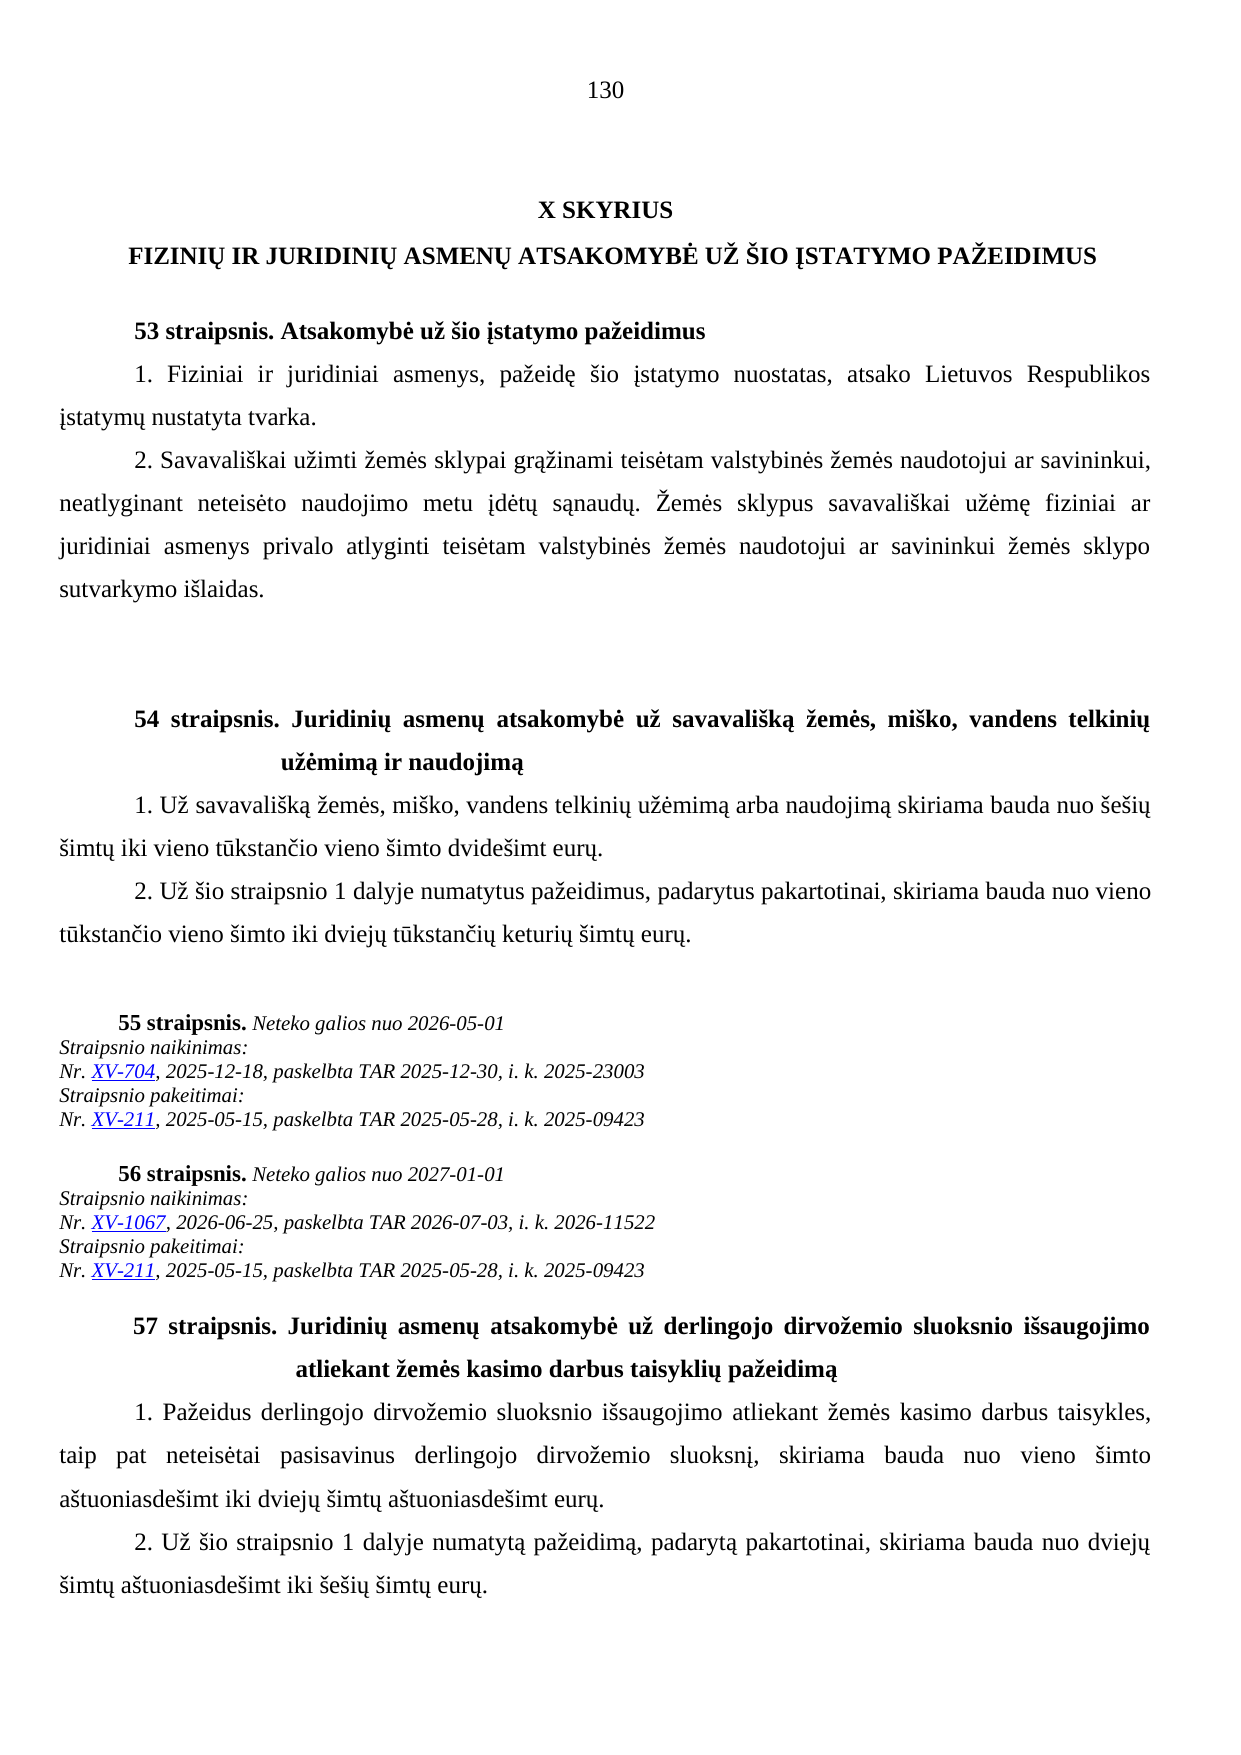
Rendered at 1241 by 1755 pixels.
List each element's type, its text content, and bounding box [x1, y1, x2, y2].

text Straipsnio naikinimas: [59, 1035, 1152, 1059]
text 2. Už šio straipsnio 1 dalyje numatytą pažeidimą, padarytą pakartotinai, skiriama bauda nuo dviejų šimtų aštuoniasdešimt iki šešių šimtų eurų. [59, 1527, 1152, 1599]
text 57 straipsnis. Juridinių asmenų atsakomybė už derlingojo dirvožemio sluoksnio išsaugojimo atliekant žemės kasimo darbus taisyklių pažeidimą [133, 1311, 1152, 1383]
text X SKYRIUS [59, 178, 1152, 224]
text 53 straipsnis. Atsakomybė už šio įstatymo pažeidimus [59, 316, 1152, 344]
text Straipsnio pakeitimai: [59, 1234, 1152, 1258]
text Nr. XV-211, 2025-05-15, paskelbta TAR 2025-05-28, i. k. 2025-09423 [59, 1258, 1152, 1282]
text Straipsnio pakeitimai: [59, 1083, 1152, 1107]
text Nr. XV-1067, 2026-06-25, paskelbta TAR 2026-07-03, i. k. 2026-11522 [59, 1210, 1152, 1234]
text 1. Fiziniai ir juridiniai asmenys, pažeidę šio įstatymo nuostatas, atsako Lietuvos Respublikos įstatymų nustatyta tvarka. [59, 359, 1152, 431]
text Nr. XV-211, 2025-05-15, paskelbta TAR 2025-05-28, i. k. 2025-09423 [59, 1107, 1152, 1131]
text 1. Pažeidus derlingojo dirvožemio sluoksnio išsaugojimo atliekant žemės kasimo darbus taisykles, taip pat neteisėtai pasisavinus derlingojo dirvožemio sluoksnį, skiriama bauda nuo vieno šimto aštuoniasdešimt iki dviejų šimtų aštuoniasdešimt eurų. [59, 1397, 1152, 1512]
text 54 straipsnis. Juridinių asmenų atsakomybė už savavališką žemės, miško, vandens telkinių užėmimą ir naudojimą [134, 704, 1152, 776]
text 55 straipsnis. Neteko galios nuo 2026-05-01 [59, 1008, 1152, 1035]
text Straipsnio naikinimas: [59, 1186, 1152, 1210]
text 1. Už savavališką žemės, miško, vandens telkinių užėmimą arba naudojimą skiriama bauda nuo šešių šimtų iki vieno tūkstančio vieno šimto dvidešimt eurų. [59, 790, 1152, 862]
text 56 straipsnis. Neteko galios nuo 2027-01-01 [59, 1160, 1152, 1186]
text Nr. XV-704, 2025-12-18, paskelbta TAR 2025-12-30, i. k. 2025-23003 [59, 1059, 1152, 1083]
text 2. Už šio straipsnio 1 dalyje numatytus pažeidimus, padarytus pakartotinai, skiriama bauda nuo vieno tūkstančio vieno šimto iki dviejų tūkstančių keturių šimtų eurų. [59, 876, 1152, 948]
text 2. Savavališkai užimti žemės sklypai grąžinami teisėtam valstybinės žemės naudotojui ar savininkui, neatlyginant neteisėto naudojimo metu įdėtų sąnaudų. Žemės sklypus savavališkai užėmę fiziniai ar juridiniai asmenys privalo atlyginti teisėtam valstybinės žemės naudotojui ar savininkui žemės sklypo sutvarkymo išlaidas. [59, 445, 1152, 603]
text FIZINIŲ IR JURIDINIŲ ASMENŲ ATSAKOMYBĖ UŽ ŠIO ĮSTATYMO PAŽEIDIMUS [59, 224, 1152, 270]
